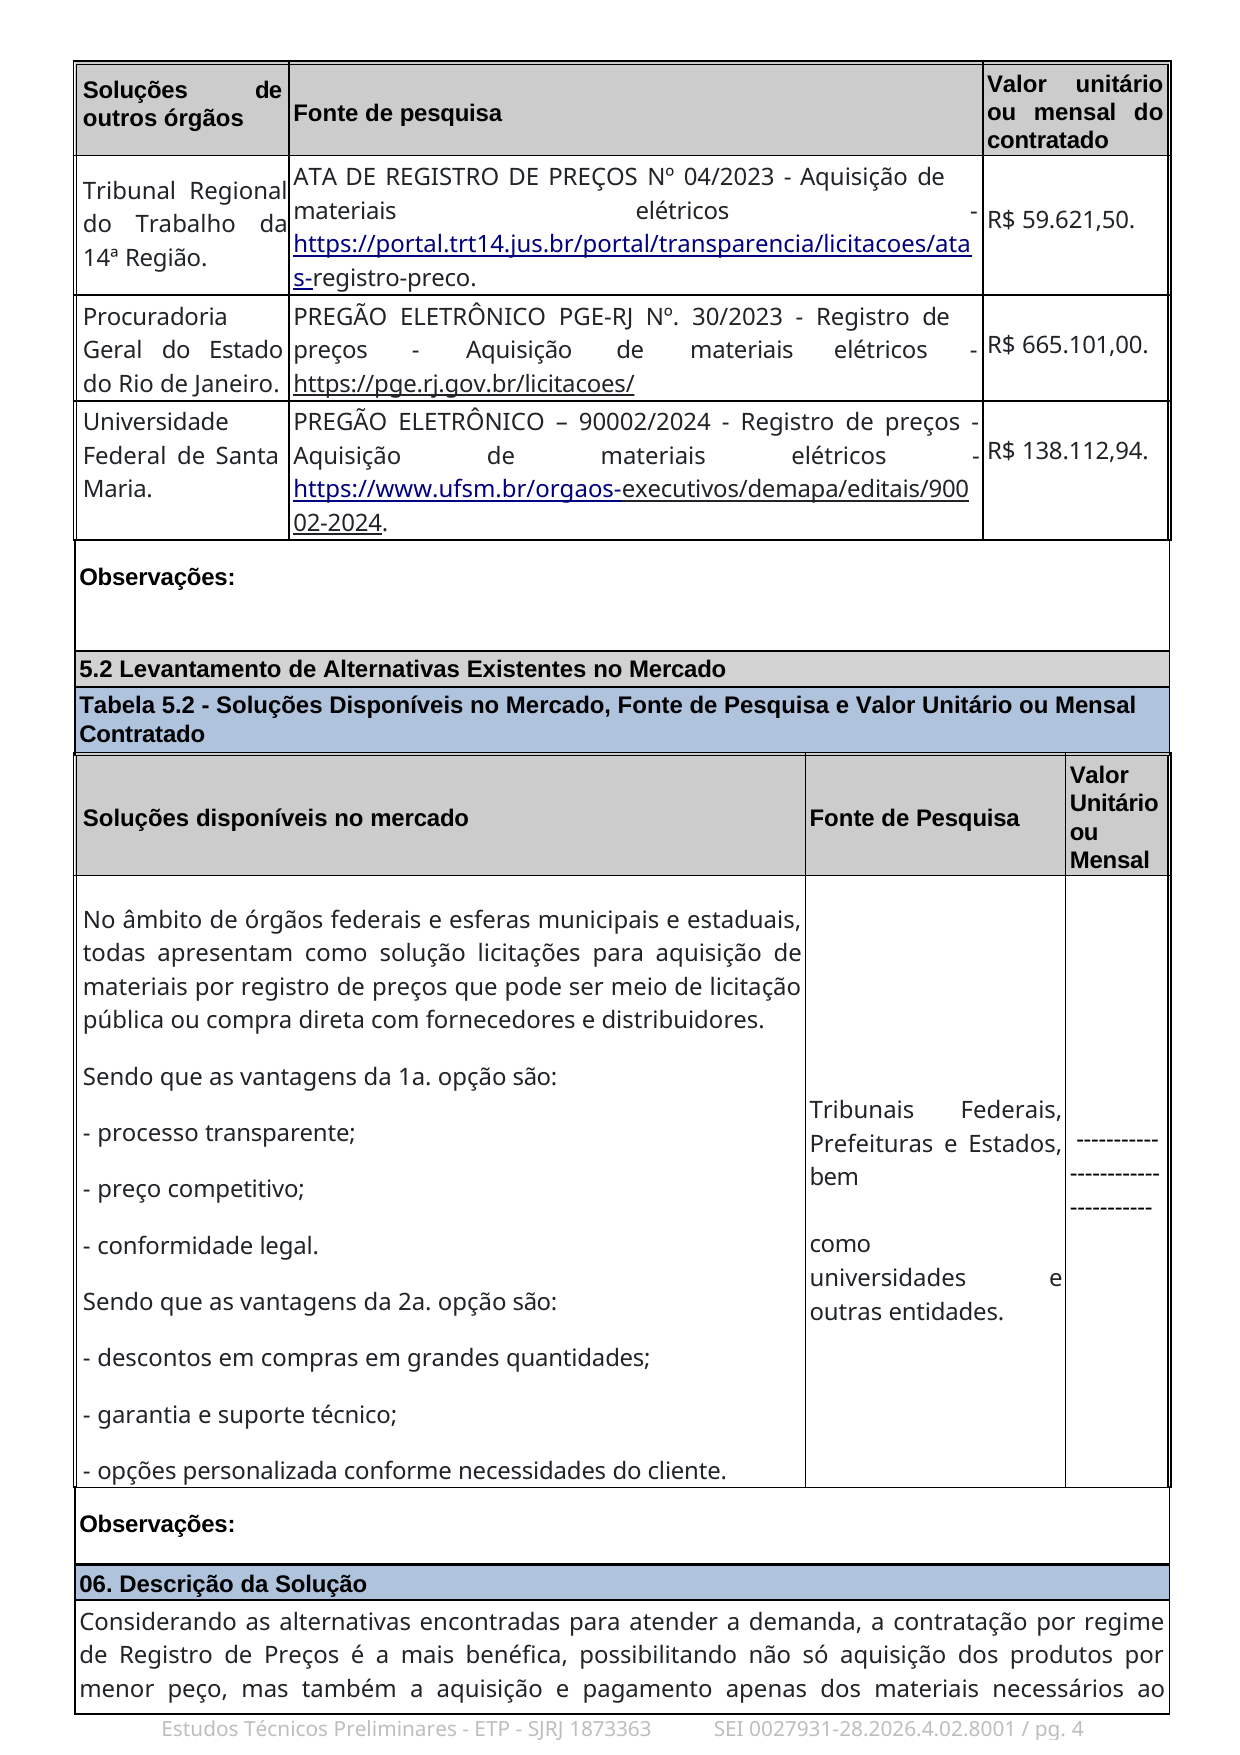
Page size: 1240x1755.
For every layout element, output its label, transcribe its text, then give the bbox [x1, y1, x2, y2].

table_cell Considerando as alternativas encontradas para atender a demanda, a contratação por regime de Registro de Preços é a mais benéfica, possibilitando não só aquisição dos produtos por menor peço, mas também a aquisição e pagamento apenas dos materiais necessários ao [76, 1601, 1169, 1713]
table_cell Universidade Federal de Santa Maria. [77, 402, 288, 539]
table_cell 5.2 Levantamento de Alternativas Existentes no Mercado [76, 652, 1169, 686]
table_cell No âmbito de órgãos federais e esferas municipais e estaduais, todas apresentam como solução licitações para aquisição de materiais por registro de preços que pode ser meio de licitação pública ou compra direta com fornecedores e distribuidores. Sendo que as vantagens da 1a. opção são: processo transparente; preço competitivo; conformidade legal. Sendo que as vantagens da 2a. opção são: descontos em compras em grandes quantidades; garantia e suporte técnico; opções personalizada conforme necessidades do cliente. [77, 876, 805, 1486]
table_cell Tabela 5.2 - Soluções Disponíveis no Mercado, Fonte de Pesquisa e Valor Unitário ou Mensal Contratado [76, 688, 1169, 752]
table_cell Soluções disponíveis no mercado [77, 756, 805, 875]
table_cell Valor Unitário ou Mensal [1066, 756, 1167, 875]
table_cell Tribunais Federais, Prefeituras e Estados, bem como universidades e outras entidades. [806, 876, 1065, 1486]
table_cell PREGÃO ELETRÔNICO – 90002/2024 - Registro de preços - Aquisição de materiais elétricos - https://www.ufsm.br/orgaos-executivos/demapa/editais/90002-2024. [290, 402, 982, 539]
table_cell R$ 59.621,50. [984, 156, 1167, 294]
table_cell Observações: [76, 1488, 1169, 1563]
table_cell 06. Descrição da Solução [76, 1566, 1169, 1599]
table_header Soluções de outros órgãos [77, 65, 288, 155]
table_cell ATA DE REGISTRO DE PREÇOS Nº 04/2023 - Aquisição de materiais elétricos - https://portal.trt14.jus.br/portal/transparencia/licitacoes/atas-registro-preco. [290, 156, 982, 294]
table_cell Tribunal Regional do Trabalho da 14ª Região. [77, 156, 288, 294]
table_cell Procuradoria Geral do Estado do Rio de Janeiro. [77, 296, 288, 400]
table_header Valor unitário ou mensal do contratado [984, 65, 1167, 155]
table_cell R$ 665.101,00. [984, 296, 1167, 400]
table_cell PREGÃO ELETRÔNICO PGE-RJ Nº. 30/2023 - Registro de preços - Aquisição de materiais elétricos - https://pge.rj.gov.br/licitacoes/ [290, 296, 982, 400]
table_header Fonte de pesquisa [290, 65, 982, 155]
table_cell Observações: [76, 541, 1169, 650]
table_cell ----------- ------------ ----------- [1066, 876, 1167, 1486]
table_cell R$ 138.112,94. [984, 402, 1167, 539]
table_cell Fonte de Pesquisa [806, 756, 1065, 875]
